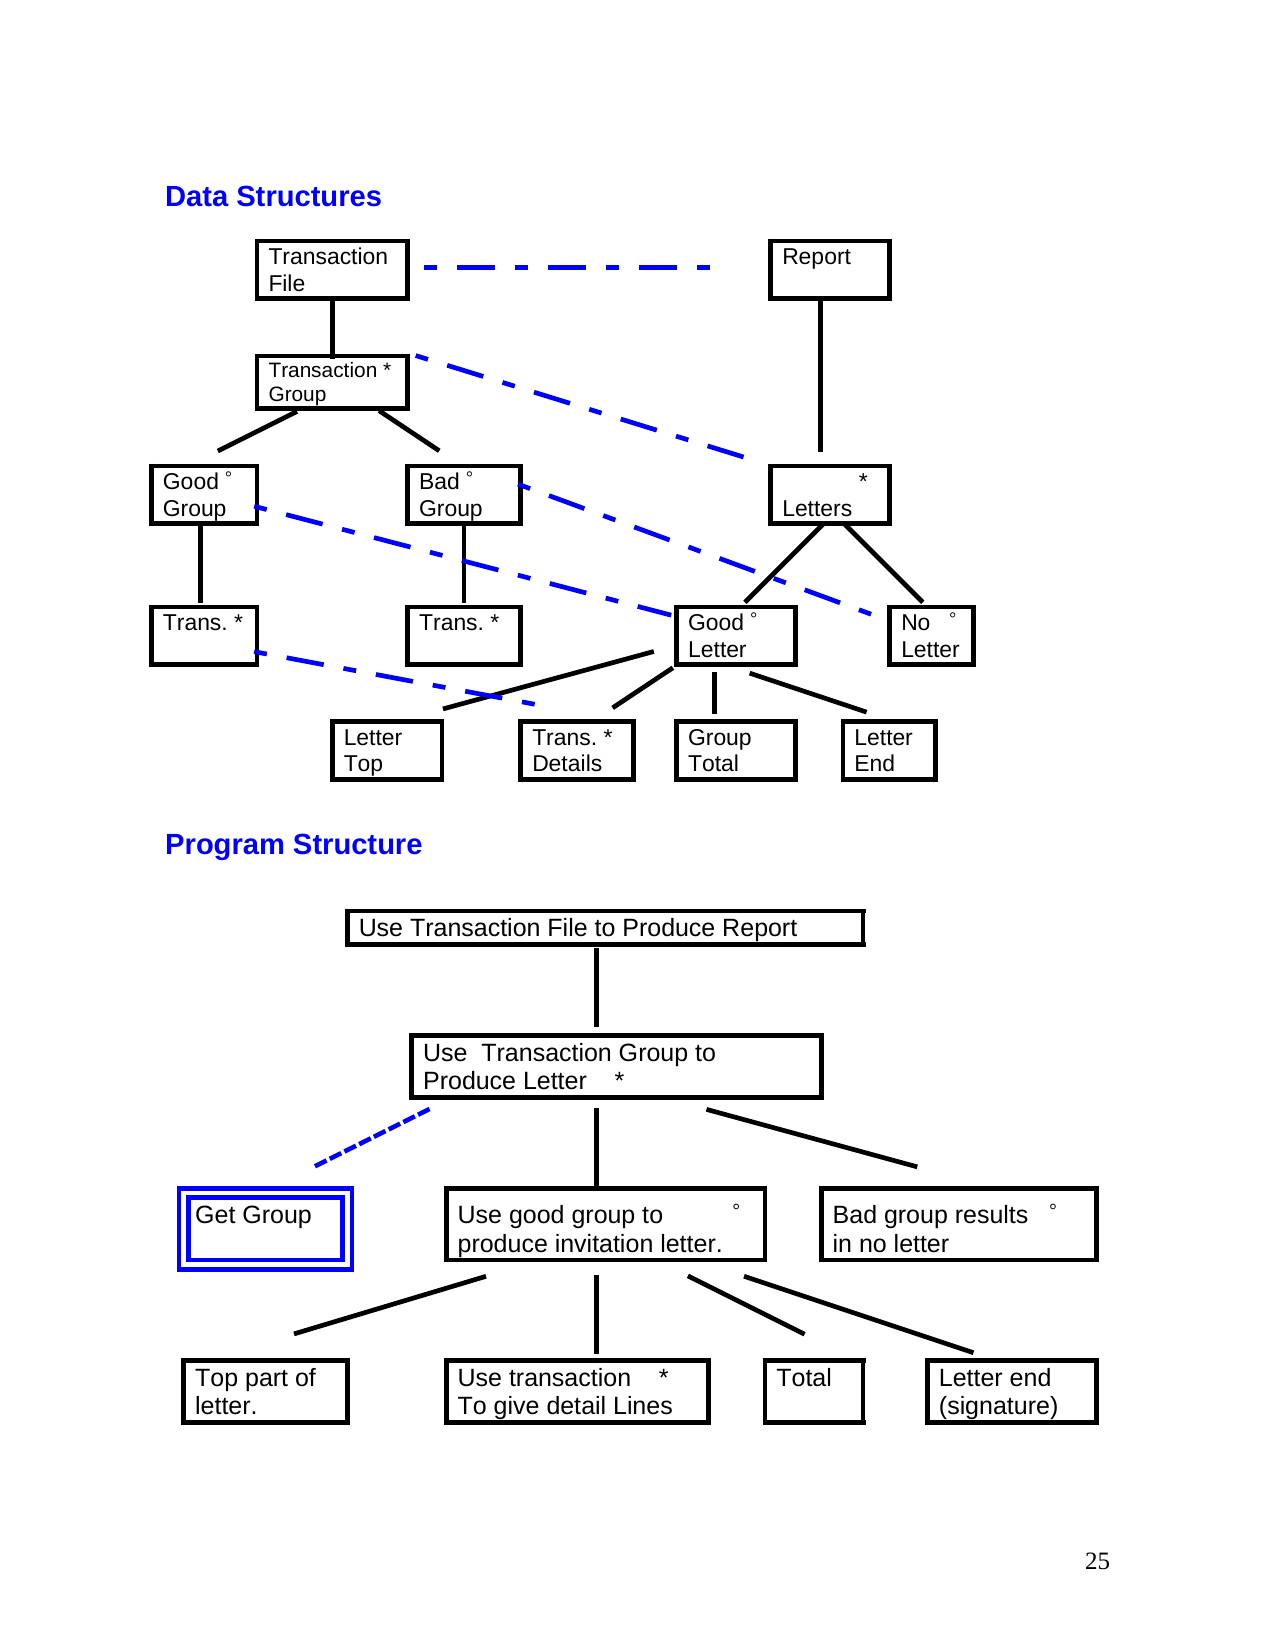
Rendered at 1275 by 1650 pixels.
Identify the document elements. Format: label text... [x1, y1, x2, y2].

table_cell [634, 437, 677, 463]
table_cell [151, 437, 197, 463]
table_cell [728, 437, 771, 463]
table_header [677, 212, 728, 239]
table_cell [554, 662, 602, 675]
table_cell [151, 327, 197, 353]
table_cell [863, 1420, 927, 1453]
table_cell [521, 578, 554, 604]
table_cell [796, 437, 843, 463]
table_cell [521, 437, 554, 463]
table_cell [442, 667, 521, 693]
table_cell [541, 1004, 605, 1033]
table_cell [332, 521, 408, 552]
table_cell [154, 1258, 184, 1300]
table_cell [347, 1033, 409, 1095]
table_cell [863, 1319, 891, 1329]
table_cell [771, 693, 796, 719]
table_cell [154, 1033, 184, 1095]
table_cell [554, 402, 567, 406]
table_cell Letter Top [335, 724, 440, 777]
table_cell [599, 975, 605, 1004]
table_cell [820, 693, 843, 701]
table_cell [347, 1329, 412, 1358]
subtitle Data Structures [165, 179, 1110, 212]
table_cell [843, 327, 890, 353]
table_cell [521, 406, 554, 437]
table_cell [670, 1004, 734, 1033]
table_cell [347, 1095, 412, 1128]
table_header [554, 212, 634, 239]
table_cell [412, 1129, 446, 1157]
table_cell [347, 1258, 412, 1300]
table_header [442, 212, 521, 239]
table_cell [412, 1420, 446, 1453]
table_cell [257, 662, 332, 693]
table_cell [521, 662, 554, 684]
table_cell [796, 301, 818, 327]
table_header [734, 880, 798, 908]
table_cell [541, 1100, 605, 1128]
table_header [771, 212, 796, 239]
table_cell [541, 947, 605, 975]
table_cell [796, 526, 816, 546]
table_cell [503, 1425, 605, 1453]
table_cell [821, 975, 863, 1004]
table_cell [928, 1004, 992, 1033]
table_cell [826, 1300, 863, 1313]
table_header [799, 880, 863, 908]
table_cell [197, 777, 257, 808]
table_cell [890, 693, 935, 719]
table_header [634, 212, 677, 239]
table_cell [554, 406, 634, 437]
table_cell [709, 1262, 765, 1300]
table_cell [798, 605, 843, 662]
table_cell [408, 526, 442, 552]
table_cell [605, 1004, 669, 1033]
table_cell [992, 909, 1097, 942]
table_cell [151, 719, 197, 777]
table_cell [554, 662, 634, 693]
table_cell [913, 1329, 927, 1334]
table_cell [798, 719, 841, 777]
table_cell [796, 662, 843, 693]
table_cell [709, 1290, 728, 1300]
table_cell [863, 975, 927, 1004]
table_cell [446, 1329, 502, 1358]
table_cell [283, 1033, 347, 1095]
table_cell [765, 1329, 821, 1358]
table_cell [154, 942, 184, 975]
table_cell [154, 909, 184, 942]
table_cell [670, 975, 734, 1004]
table_cell [821, 1004, 863, 1033]
table_cell [1097, 1004, 1122, 1033]
table_cell [823, 354, 843, 406]
table_cell [408, 667, 442, 693]
table_cell [332, 605, 405, 662]
table_cell [184, 1004, 283, 1033]
table_header [1097, 880, 1122, 908]
table_cell [184, 1272, 283, 1300]
table_cell [935, 552, 974, 578]
table_cell [154, 1157, 184, 1186]
table_cell [890, 354, 935, 406]
table_header [154, 880, 184, 908]
table_cell [503, 1329, 605, 1358]
table_cell [935, 239, 974, 296]
table_cell [677, 667, 714, 693]
table_cell [935, 777, 974, 808]
table_cell [714, 667, 771, 693]
table_cell [442, 239, 521, 296]
table_cell [554, 578, 634, 604]
table_cell [677, 521, 728, 552]
table_cell [184, 942, 283, 975]
table_cell Use transaction * To give detail Lines [449, 1363, 706, 1420]
table_cell [821, 1425, 863, 1453]
table_cell [928, 1095, 992, 1128]
table_header [408, 212, 442, 239]
table_cell [442, 693, 477, 706]
table_cell [503, 1300, 594, 1329]
table_cell [412, 1300, 446, 1329]
table_cell [350, 1358, 412, 1420]
table_cell [734, 947, 821, 975]
table_cell [151, 354, 197, 406]
table_cell [634, 662, 677, 693]
table_cell [935, 667, 974, 693]
table_cell [154, 1300, 184, 1329]
table_cell [928, 975, 992, 1004]
table_cell [765, 1287, 804, 1300]
table_cell [821, 1262, 863, 1300]
table_cell [935, 437, 974, 463]
table_cell [744, 1300, 765, 1311]
table_cell [257, 301, 330, 327]
table_cell [554, 605, 634, 662]
table_cell Letter end (signature) [930, 1363, 1094, 1420]
table_cell [890, 521, 935, 552]
table_cell [734, 975, 821, 1004]
table_cell [843, 693, 890, 719]
table_cell [821, 947, 863, 975]
table_cell [442, 327, 521, 353]
table_cell [197, 578, 257, 604]
table_cell [283, 1095, 347, 1128]
table_cell [347, 947, 412, 975]
table_cell [347, 1420, 412, 1453]
subtitle Program Structure [165, 827, 1110, 861]
table_cell [554, 782, 634, 808]
table_cell [928, 1157, 992, 1186]
table_cell [765, 1425, 821, 1453]
table_cell [677, 239, 728, 296]
table_header [257, 212, 319, 239]
table_cell [992, 1425, 1097, 1453]
table_cell [203, 526, 257, 552]
table_cell [412, 1258, 446, 1295]
table_cell [634, 605, 674, 662]
table_cell [446, 1425, 502, 1453]
table_cell [863, 1157, 927, 1186]
table_cell [442, 296, 521, 327]
table_cell [928, 1262, 992, 1300]
table_cell [928, 1425, 992, 1453]
table_cell [728, 296, 771, 327]
table_cell [476, 1004, 541, 1033]
table_cell [863, 942, 927, 975]
table_header [796, 212, 846, 239]
table_cell [821, 1144, 863, 1157]
table_cell [634, 552, 677, 578]
table_cell Trans. * [410, 609, 518, 662]
table_cell [184, 1157, 283, 1186]
table_cell [184, 975, 283, 1004]
table_cell [992, 975, 1097, 1004]
table_cell [771, 782, 796, 808]
table_cell Good  Group [154, 468, 255, 521]
table_cell [765, 1157, 821, 1186]
table_cell [992, 1004, 1097, 1033]
table_cell * Letters [773, 468, 887, 521]
table_cell [677, 437, 728, 463]
table_header [928, 880, 992, 908]
table_cell [821, 1095, 863, 1128]
table_cell [151, 296, 197, 327]
table_cell [197, 667, 257, 693]
table_cell [728, 354, 771, 406]
table_cell [670, 1100, 765, 1128]
table_cell No  Letter [892, 609, 971, 662]
table_cell Transaction * Group [259, 358, 405, 406]
table_cell [1097, 942, 1122, 975]
table_cell [935, 406, 974, 437]
table_cell [992, 1033, 1097, 1095]
table_cell [605, 1300, 709, 1329]
table_header [412, 880, 476, 908]
table_cell [890, 406, 935, 437]
table_cell [154, 975, 184, 1004]
table_cell [843, 782, 890, 808]
table_cell [890, 437, 935, 463]
table_cell [151, 526, 197, 552]
table_cell [865, 909, 927, 942]
table_cell [283, 1258, 347, 1267]
table_cell [670, 1157, 765, 1186]
table_cell [554, 437, 634, 463]
table_cell [521, 693, 554, 719]
table_cell [634, 239, 677, 296]
table_cell [992, 1300, 1097, 1329]
table_cell [521, 682, 554, 693]
table_cell [257, 411, 332, 437]
table_cell [259, 605, 332, 662]
table_cell [821, 1329, 863, 1358]
table_header [521, 212, 554, 239]
table_cell [771, 526, 796, 552]
table_cell [541, 1157, 594, 1186]
table_cell [466, 526, 521, 552]
table_cell [748, 581, 771, 604]
table_cell [322, 1321, 347, 1329]
table_cell [283, 1272, 347, 1300]
table_cell [863, 1329, 927, 1358]
table_cell Use Transaction Group to Produce Letter * [414, 1038, 819, 1095]
table_header [890, 212, 935, 239]
table_cell [257, 327, 330, 353]
table_cell [796, 578, 843, 604]
table_cell [728, 552, 771, 578]
table_header [541, 880, 605, 908]
table_cell [412, 1358, 444, 1420]
table_cell [257, 693, 332, 719]
table_cell [1099, 1186, 1122, 1258]
table_cell Trans. * Details [523, 724, 631, 777]
table_cell [890, 578, 920, 604]
table_cell [554, 521, 634, 552]
table_header [992, 880, 1097, 908]
table_cell [154, 1095, 184, 1128]
table_cell [821, 1157, 863, 1186]
table_cell [823, 301, 843, 327]
table_cell [541, 975, 594, 1004]
table_cell [283, 909, 345, 942]
table_cell [843, 437, 890, 463]
table_cell [877, 552, 890, 565]
table_header [476, 880, 541, 908]
table_cell [728, 327, 771, 353]
table_cell [771, 406, 796, 437]
table_cell [796, 327, 818, 353]
table_cell [442, 406, 521, 437]
table_cell [332, 578, 408, 604]
table_cell [444, 719, 518, 777]
table_cell Bad  Group [410, 468, 518, 521]
table_cell [554, 239, 634, 296]
table_cell [154, 1329, 184, 1358]
table_cell [634, 693, 677, 719]
table_cell [446, 1100, 541, 1128]
table_cell [197, 406, 257, 437]
table_cell [677, 693, 714, 719]
table_cell [332, 437, 408, 463]
table_cell [634, 521, 677, 552]
table_cell [796, 693, 843, 719]
table_cell [283, 1004, 347, 1033]
table_cell [408, 782, 442, 808]
table_cell [677, 782, 714, 808]
table_cell [634, 354, 677, 406]
table_cell Group Total [679, 724, 793, 777]
table_cell [677, 464, 728, 521]
table_header [935, 212, 974, 239]
table_cell [412, 1186, 444, 1258]
table_cell [709, 1420, 765, 1453]
table_cell [446, 1129, 541, 1157]
table_cell [992, 1262, 1097, 1300]
table_cell Top part of letter. [186, 1363, 345, 1420]
table_cell [634, 406, 677, 437]
table_cell [347, 1157, 412, 1186]
table_cell [412, 1100, 446, 1128]
table_cell [863, 1095, 927, 1128]
table_cell [765, 1100, 821, 1128]
table_cell Bad group results  in no letter [824, 1191, 1094, 1258]
table_cell [184, 1258, 283, 1267]
table_cell [935, 521, 974, 552]
table_cell [197, 437, 257, 463]
table_cell [257, 437, 332, 463]
table_cell [634, 464, 677, 521]
table_cell [184, 1095, 283, 1128]
table_cell [992, 942, 1097, 975]
table_cell [1097, 975, 1122, 1004]
table_cell [709, 1300, 765, 1329]
table_cell [851, 526, 890, 552]
table_cell [1097, 1329, 1122, 1358]
table_cell [709, 1329, 765, 1358]
table_cell [992, 1129, 1097, 1157]
table_cell [412, 975, 476, 1004]
table_cell [992, 1329, 1097, 1358]
table_cell [843, 552, 890, 578]
table_cell [843, 301, 890, 327]
table_cell [332, 552, 408, 578]
table_cell [670, 1129, 765, 1157]
table_cell Get Group [184, 1191, 347, 1258]
table_cell [151, 239, 197, 296]
table_cell [446, 1157, 541, 1186]
table_cell [197, 296, 257, 327]
table_cell [347, 975, 412, 1004]
table_cell [521, 552, 554, 578]
table_cell [197, 239, 255, 296]
table_cell Use good group to  produce invitation letter. [449, 1191, 763, 1258]
table_cell [843, 662, 890, 693]
table_cell [476, 947, 541, 975]
table_cell [843, 605, 887, 662]
table_cell [354, 1186, 412, 1258]
table_cell [151, 693, 197, 719]
table_cell [335, 327, 408, 353]
table_cell [935, 296, 974, 327]
table_cell [332, 693, 408, 719]
table_cell [521, 239, 554, 296]
table_cell [892, 464, 935, 521]
table_header [151, 212, 197, 239]
table_cell [800, 526, 843, 552]
table_cell [283, 1129, 347, 1157]
table_cell [408, 437, 442, 463]
table_cell [728, 578, 764, 604]
table_cell [928, 1129, 992, 1157]
table_cell [410, 354, 442, 406]
table_cell [634, 327, 677, 353]
table_header [184, 880, 283, 908]
table_cell [408, 578, 442, 604]
table_cell [599, 1300, 605, 1329]
table_cell [408, 327, 442, 353]
table_cell [771, 684, 796, 693]
table_cell [1097, 1033, 1122, 1095]
table_cell [890, 296, 935, 327]
table_cell [283, 975, 347, 1004]
table_cell [347, 1004, 412, 1033]
table_cell [335, 301, 408, 327]
table_cell [347, 1129, 412, 1157]
table_cell [523, 464, 554, 521]
table_cell [890, 667, 935, 693]
table_cell Use Transaction File to Produce Report [350, 913, 861, 942]
table_cell [1097, 1157, 1122, 1186]
table_cell [332, 782, 408, 808]
table_cell [863, 1300, 927, 1329]
table_cell [554, 354, 634, 406]
table_cell [151, 406, 197, 437]
table_cell [605, 1329, 709, 1358]
table_cell [765, 1258, 821, 1299]
table_cell [796, 552, 843, 578]
table_cell [677, 354, 728, 406]
table_cell [935, 693, 974, 719]
table_cell [154, 1129, 184, 1157]
table_cell [677, 296, 728, 327]
table_cell [554, 464, 634, 521]
table_cell [154, 1004, 184, 1033]
table_header [347, 880, 412, 908]
table_cell [1097, 1129, 1122, 1157]
table_cell [634, 296, 677, 327]
table_cell [935, 464, 974, 521]
table_cell [728, 464, 768, 521]
table_cell [521, 296, 554, 327]
table_cell [605, 1100, 669, 1128]
table_cell [257, 552, 332, 578]
table_cell [283, 1425, 347, 1453]
table_cell [408, 296, 442, 327]
table_cell [892, 239, 935, 296]
table_cell [521, 521, 554, 552]
table_cell [283, 1300, 347, 1329]
table_cell [728, 239, 768, 296]
table_cell [605, 1262, 709, 1300]
table_cell [503, 1262, 605, 1300]
table_cell [605, 1157, 669, 1186]
table_cell [890, 327, 935, 353]
table_cell [1097, 1300, 1122, 1329]
table_cell [605, 975, 669, 1004]
table_cell [734, 1004, 821, 1033]
table_cell [677, 578, 728, 604]
table_cell [771, 327, 796, 353]
table_cell [1097, 1095, 1122, 1128]
table_cell [257, 578, 332, 604]
table_cell [863, 1004, 927, 1033]
table_cell [283, 1329, 347, 1358]
table_cell [765, 1300, 821, 1329]
table_cell [386, 411, 408, 426]
table_header [728, 212, 771, 239]
table_cell [442, 552, 462, 578]
table_cell [771, 552, 790, 571]
table_cell [865, 1358, 925, 1420]
table_cell [283, 942, 347, 975]
table_cell [1099, 1358, 1122, 1420]
table_cell Report [773, 243, 887, 296]
table_cell [442, 437, 521, 463]
table_header [846, 212, 890, 239]
table_cell [823, 327, 843, 353]
table_cell [442, 578, 521, 604]
table_cell [796, 354, 818, 406]
table_cell [605, 1129, 669, 1157]
table_cell [935, 327, 974, 353]
table_cell [442, 777, 521, 808]
table_cell Trans. * [154, 609, 255, 662]
table_cell [523, 605, 554, 662]
table_header [670, 880, 734, 908]
table_cell [442, 354, 521, 406]
table_cell Total [767, 1363, 861, 1420]
table_cell [634, 777, 677, 808]
table_cell [677, 327, 728, 353]
table_cell [347, 1302, 412, 1329]
table_cell [419, 1292, 446, 1300]
table_cell [154, 1420, 184, 1453]
table_cell [771, 667, 796, 685]
table_cell [521, 354, 554, 406]
table_cell [554, 693, 634, 719]
table_cell [771, 301, 796, 327]
table_cell [767, 1186, 819, 1258]
table_cell [796, 777, 843, 808]
table_cell [677, 552, 728, 578]
table_cell [412, 1157, 446, 1186]
table_cell [903, 578, 935, 604]
table_cell [728, 406, 771, 437]
table_cell [151, 777, 197, 808]
table_cell Letter End [845, 724, 933, 777]
table_cell Transaction File [259, 243, 405, 296]
table_header [605, 880, 669, 908]
table_cell [408, 406, 442, 437]
table_cell [184, 1033, 283, 1095]
table_cell [843, 406, 890, 437]
table_cell [928, 942, 992, 975]
table_header [283, 880, 347, 908]
table_cell [605, 947, 669, 975]
table_cell [634, 578, 677, 604]
table_cell [184, 1425, 283, 1453]
table_cell [843, 578, 890, 604]
table_cell [670, 947, 734, 975]
table_cell Good  Letter [679, 609, 793, 662]
table_cell [184, 909, 283, 942]
table_cell [843, 527, 868, 552]
table_cell [521, 782, 554, 808]
table_cell [771, 354, 796, 406]
table_cell [203, 552, 257, 578]
table_cell [412, 1004, 476, 1033]
table_cell [347, 1300, 395, 1315]
table_cell [821, 1129, 863, 1149]
table_cell [466, 552, 521, 578]
table_cell [935, 354, 974, 406]
table_cell [412, 947, 476, 975]
table_cell [332, 662, 408, 693]
table_cell [554, 327, 634, 353]
table_cell [154, 1186, 177, 1258]
table_cell [890, 552, 935, 578]
table_cell [765, 1318, 786, 1329]
table_cell [332, 464, 405, 521]
table_cell [938, 719, 974, 777]
table_cell [154, 1358, 181, 1420]
table_cell [197, 354, 255, 406]
table_cell [992, 1095, 1097, 1128]
table_cell [197, 719, 257, 777]
table_cell [599, 1129, 605, 1157]
table_cell [1097, 1420, 1122, 1453]
table_cell [476, 975, 541, 1004]
table_cell [408, 552, 442, 578]
table_cell [151, 552, 197, 578]
table_cell [442, 526, 462, 552]
table_cell [992, 1157, 1097, 1186]
table_cell [796, 406, 818, 437]
table_cell [410, 239, 442, 296]
table_cell [714, 693, 771, 719]
table_cell [446, 1262, 502, 1300]
table_cell [257, 411, 290, 428]
table_cell [184, 1129, 283, 1157]
table_header [863, 880, 927, 908]
table_cell [824, 1033, 863, 1095]
table_cell [257, 777, 332, 808]
table_cell [863, 1129, 927, 1157]
table_cell [283, 1157, 347, 1186]
table_cell [408, 693, 442, 719]
table_cell [197, 327, 257, 353]
table_cell [765, 1129, 821, 1157]
table_cell [821, 1305, 863, 1329]
table_cell [151, 578, 197, 604]
table_cell [197, 693, 257, 719]
table_cell [541, 1129, 594, 1157]
table_cell [791, 1129, 821, 1137]
table_cell [412, 1329, 446, 1358]
table_cell [599, 1157, 605, 1186]
table_cell [823, 406, 843, 437]
table_cell [605, 1425, 709, 1453]
table_cell [257, 719, 330, 777]
table_cell [442, 693, 521, 719]
table_cell [863, 1262, 927, 1300]
table_cell [711, 1358, 763, 1420]
table_cell [771, 437, 796, 463]
table_cell [776, 556, 796, 578]
table_cell [714, 782, 771, 808]
table_cell [554, 296, 634, 327]
table_cell [928, 1329, 992, 1358]
table_cell [677, 406, 728, 437]
table_cell [928, 1300, 992, 1329]
table_cell [259, 464, 332, 521]
table_cell [928, 909, 992, 942]
table_cell [890, 782, 935, 808]
table_cell [843, 354, 890, 406]
table_cell [636, 719, 674, 777]
table_cell [257, 521, 332, 552]
table_cell [554, 552, 634, 578]
table_cell [184, 1329, 283, 1358]
table_cell [1097, 1258, 1122, 1300]
table_cell [521, 327, 554, 353]
table_cell [332, 411, 408, 437]
table_cell [935, 578, 974, 604]
table_cell [446, 1300, 502, 1329]
table_cell [728, 521, 771, 552]
table_cell [1097, 909, 1122, 942]
table_cell [151, 667, 197, 693]
table_header [320, 212, 408, 239]
table_cell [863, 1033, 992, 1095]
table_cell [184, 1300, 283, 1329]
table_cell [771, 578, 796, 604]
table_header [197, 212, 257, 239]
